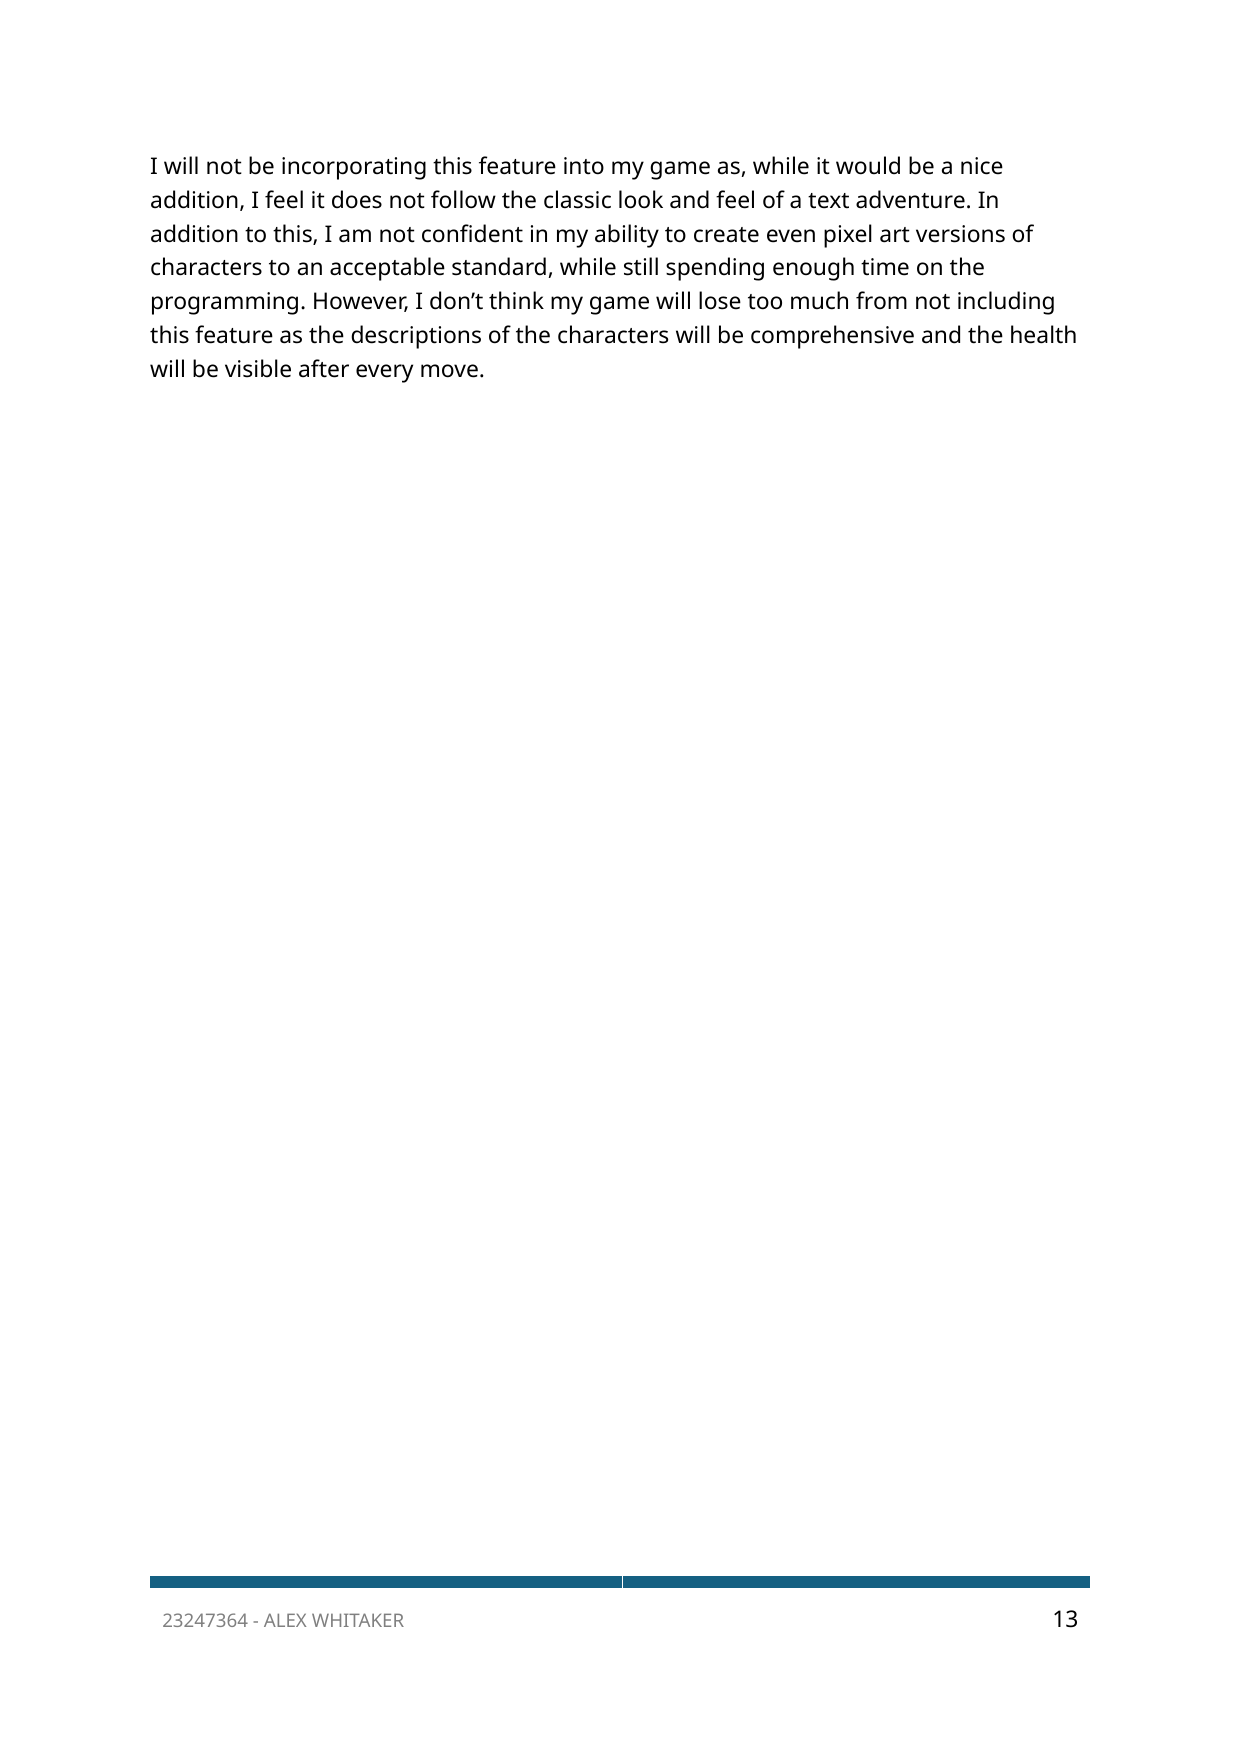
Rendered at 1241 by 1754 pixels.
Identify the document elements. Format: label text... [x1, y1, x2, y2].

text I will not be incorporating this feature into my game as, while it would be a nice addition, I feel it does not follow the classic look and feel of a text adventure. In addition to this, I am not confident in my ability to create even pixel art versions of characters to an acceptable standard, while still spending enough time on the programming. However, I don’t think my game will lose too much from not including this feature as the descriptions of the characters will be comprehensive and the health will be visible after every move. [150, 150, 1090, 384]
